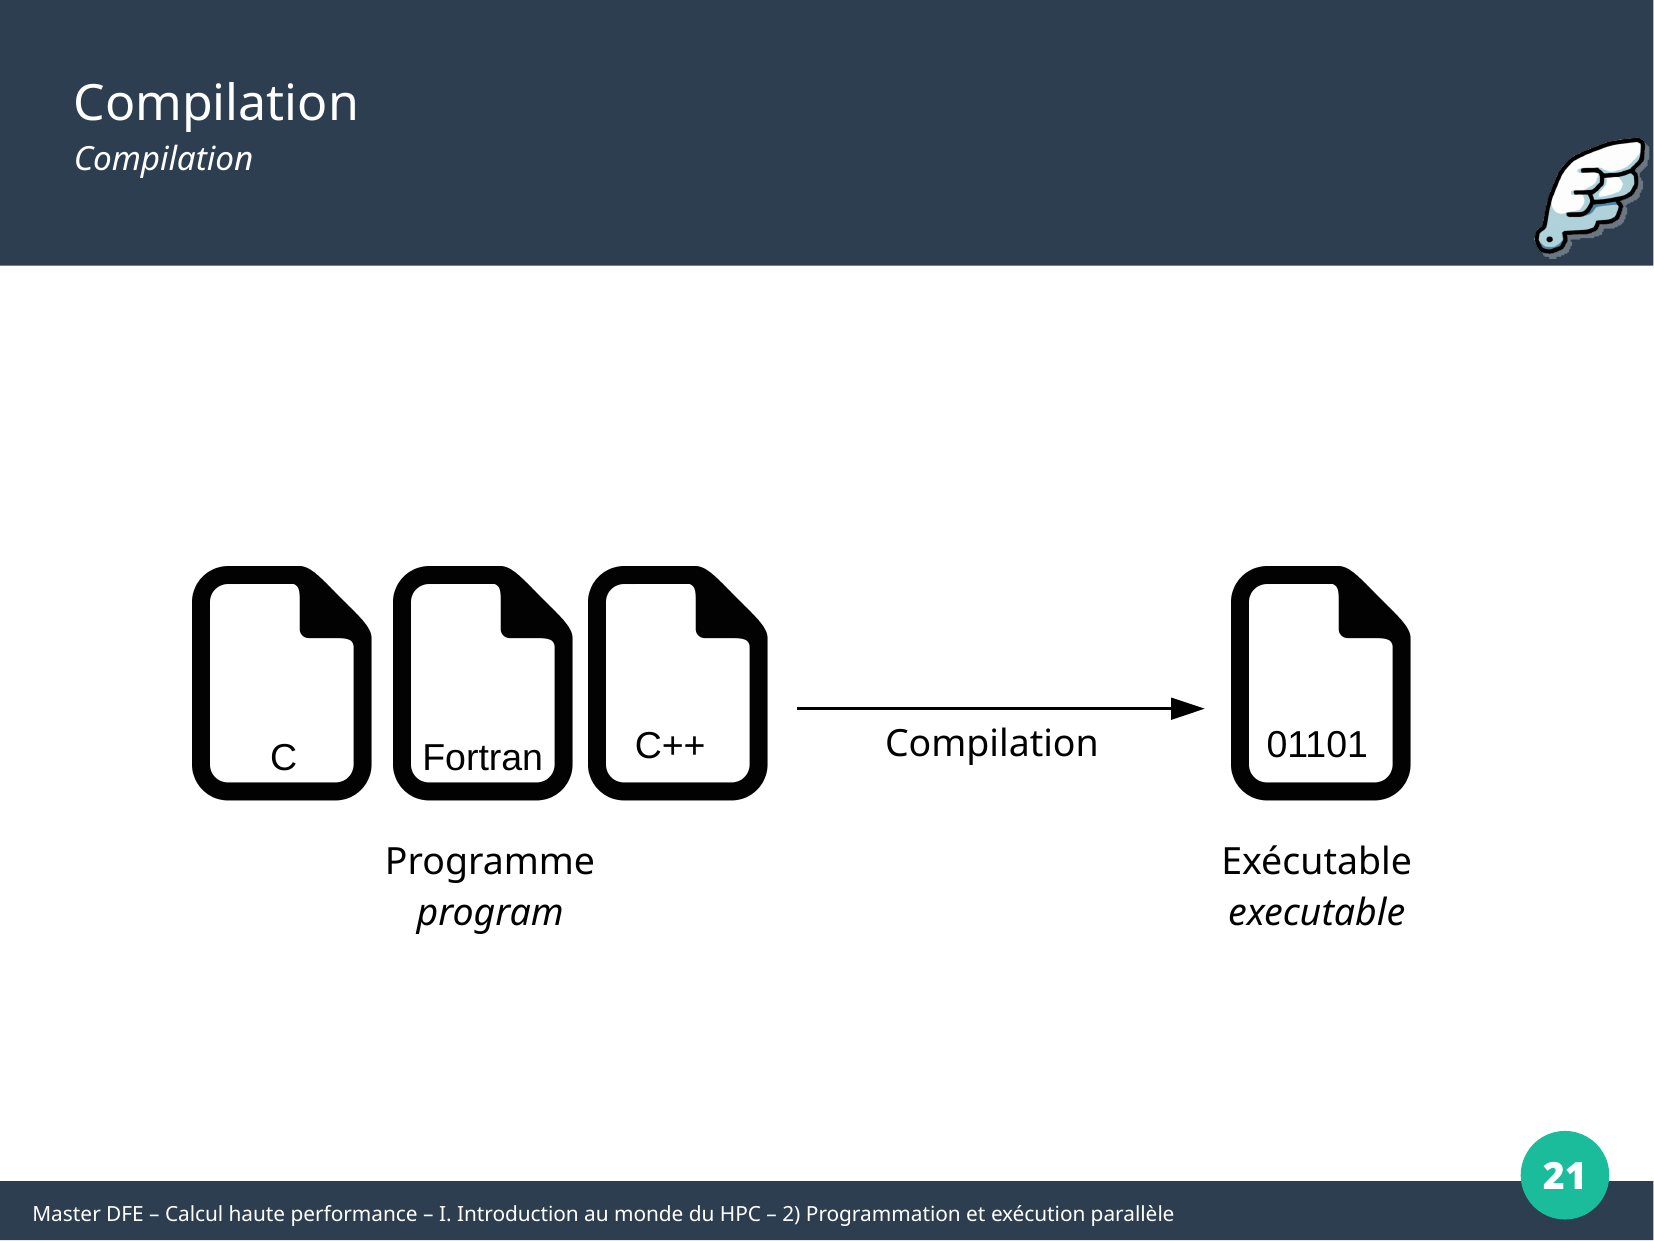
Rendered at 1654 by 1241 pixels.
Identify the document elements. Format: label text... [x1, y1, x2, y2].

text_box Exécutable executable [1187, 826, 1447, 944]
text_box Compilation [862, 708, 1123, 780]
picture [1531, 136, 1649, 255]
text_box Master DFE – Calcul haute performance – I. Introduction au monde du HPC – 2) Programmation et exécution parallèle [17, 1191, 1436, 1235]
text_box 01101 [1251, 716, 1394, 773]
picture [165, 566, 798, 804]
text_box Programme program [360, 826, 621, 944]
picture [1204, 566, 1441, 804]
text_box Compilation Compilation [59, 59, 1477, 187]
